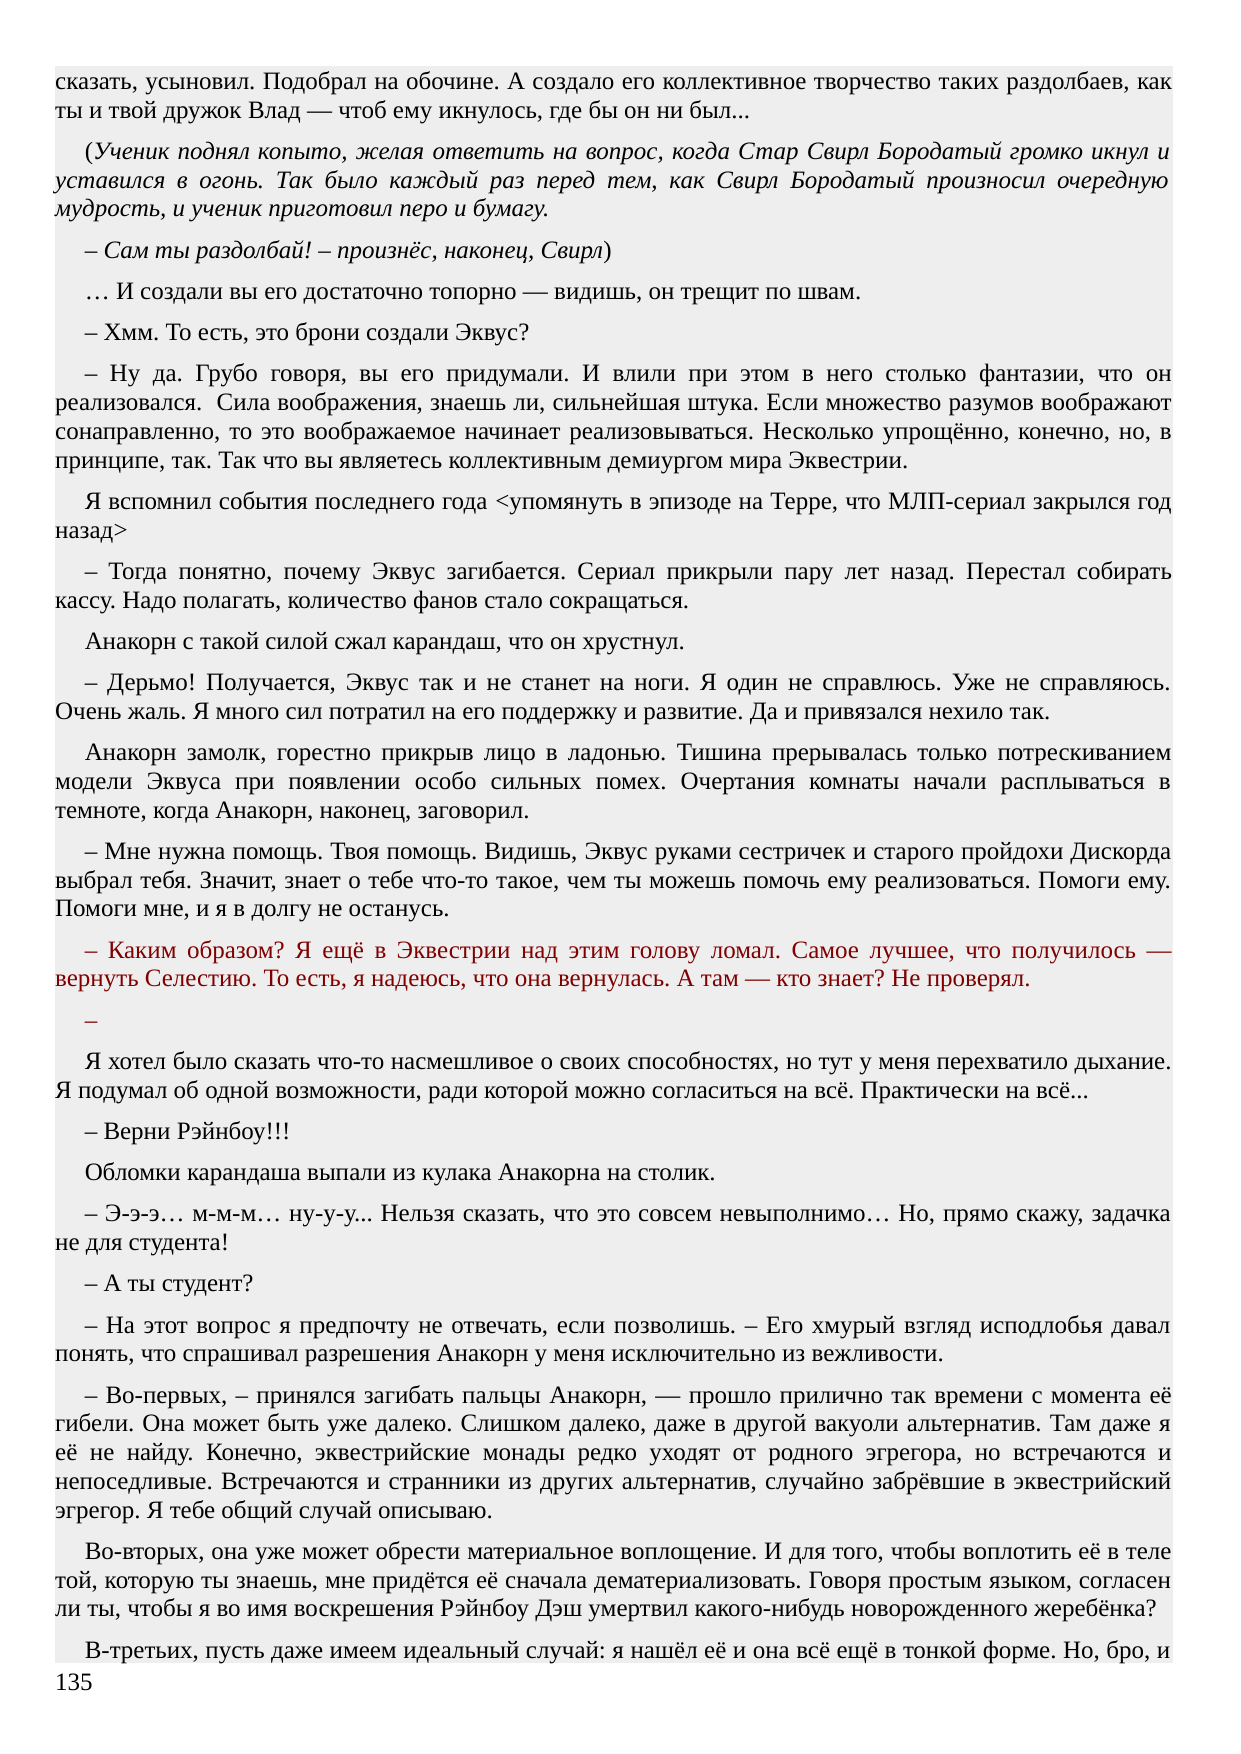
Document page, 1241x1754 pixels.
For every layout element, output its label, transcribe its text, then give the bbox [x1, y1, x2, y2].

text – Мне нужна помощь. Твоя помощь. Видишь, Эквус руками сестричек и старого пройдохи Дискорда выбрал тебя. Значит, знает о тебе что-то такое, чем ты можешь помочь ему реализоваться. Помоги ему. Помоги мне, и я в долгу не останусь. [55, 836, 1173, 922]
text – Хмм. То есть, это брони создали Эквус? [55, 317, 1173, 346]
text сказать, усыновил. Подобрал на обочине. А создало его коллективное творчество таких раздолбаев, как ты и твой дружок Влад — чтоб ему икнулось, где бы он ни был... [55, 66, 1173, 123]
text – Каким образом? Я ещё в Эквестрии над этим голову ломал. Самое лучшее, что получилось — вернуть Селестию. То есть, я надеюсь, что она вернулась. А там — кто знает? Не проверял. [55, 935, 1173, 992]
text – Верни Рэйнбоу!!! [55, 1116, 1173, 1145]
text – Ну да. Грубо говоря, вы его придумали. И влили при этом в него столько фантазии, что он реализовался. Сила воображения, знаешь ли, сильнейшая штука. Если множество разумов воображают сонаправленно, то это воображаемое начинает реализовываться. Несколько упрощённо, конечно, но, в принципе, так. Так что вы являетесь коллективным демиургом мира Эквестрии. [55, 358, 1173, 473]
text (Ученик поднял копыто, желая ответить на вопрос, когда Стар Свирл Бородатый громко икнул и уставился в огонь. Так было каждый раз перед тем, как Свирл Бородатый произносил очередную мудрость, и ученик приготовил перо и бумагу. [55, 136, 1173, 222]
text – [55, 1005, 1173, 1033]
text В-третьих, пусть даже имеем идеальный случай: я нашёл её и она всё ещё в тонкой форме. Но, бро, и [55, 1635, 1173, 1663]
text – Сам ты раздолбай! – произнёс, наконец, Свирл) [55, 235, 1173, 263]
text – Дерьмо! Получается, Эквус так и не станет на ноги. Я один не справлюсь. Уже не справляюсь. Очень жаль. Я много сил потратил на его поддержку и развитие. Да и привязался нехило так. [55, 667, 1173, 725]
text Я хотел было сказать что-то насмешливое о своих способностях, но тут у меня перехватило дыхание. Я подумал об одной возможности, ради которой можно согласиться на всё. Практически на всё... [55, 1046, 1173, 1103]
text … И создали вы его достаточно топорно — видишь, он трещит по швам. [55, 276, 1173, 305]
text Во-вторых, она уже может обрести материальное воплощение. И для того, чтобы воплотить её в теле той, которую ты знаешь, мне придётся её сначала дематериализовать. Говоря простым языком, согласен ли ты, чтобы я во имя воскрешения Рэйнбоу Дэш умертвил какого-нибудь новорожденного жеребёнка? [55, 1536, 1173, 1622]
text – Тогда понятно, почему Эквус загибается. Сериал прикрыли пару лет назад. Перестал собирать кассу. Надо полагать, количество фанов стало сокращаться. [55, 556, 1173, 613]
text – А ты студент? [55, 1268, 1173, 1297]
text – Во-первых, – принялся загибать пальцы Анакорн, — прошло прилично так времени с момента её гибели. Она может быть уже далеко. Слишком далеко, даже в другой вакуоли альтернатив. Там даже я её не найду. Конечно, эквестрийские монады редко уходят от родного эгрегора, но встречаются и непоседливые. Встречаются и странники из других альтернатив, случайно забрёвшие в эквестрийский эгрегор. Я тебе общий случай описываю. [55, 1380, 1173, 1523]
text – Э-э-э… м-м-м… ну-у-у... Нельзя сказать, что это совсем невыполнимо… Но, прямо скажу, задачка не для студента! [55, 1198, 1173, 1256]
text Я вспомнил события последнего года <упомянуть в эпизоде на Терре, что МЛП-сериал закрылся год назад> [55, 486, 1173, 543]
text Анакорн с такой силой сжал карандаш, что он хрустнул. [55, 626, 1173, 655]
text Обломки карандаша выпали из кулака Анакорна на столик. [55, 1157, 1173, 1186]
text Анакорн замолк, горестно прикрыв лицо в ладонью. Тишина прерывалась только потрескиванием модели Эквуса при появлении особо сильных помех. Очертания комнаты начали расплываться в темноте, когда Анакорн, наконец, заговорил. [55, 737, 1173, 823]
text – На этот вопрос я предпочту не отвечать, если позволишь. – Его хмурый взгляд исподлобья давал понять, что спрашивал разрешения Анакорн у меня исключительно из вежливости. [55, 1310, 1173, 1367]
